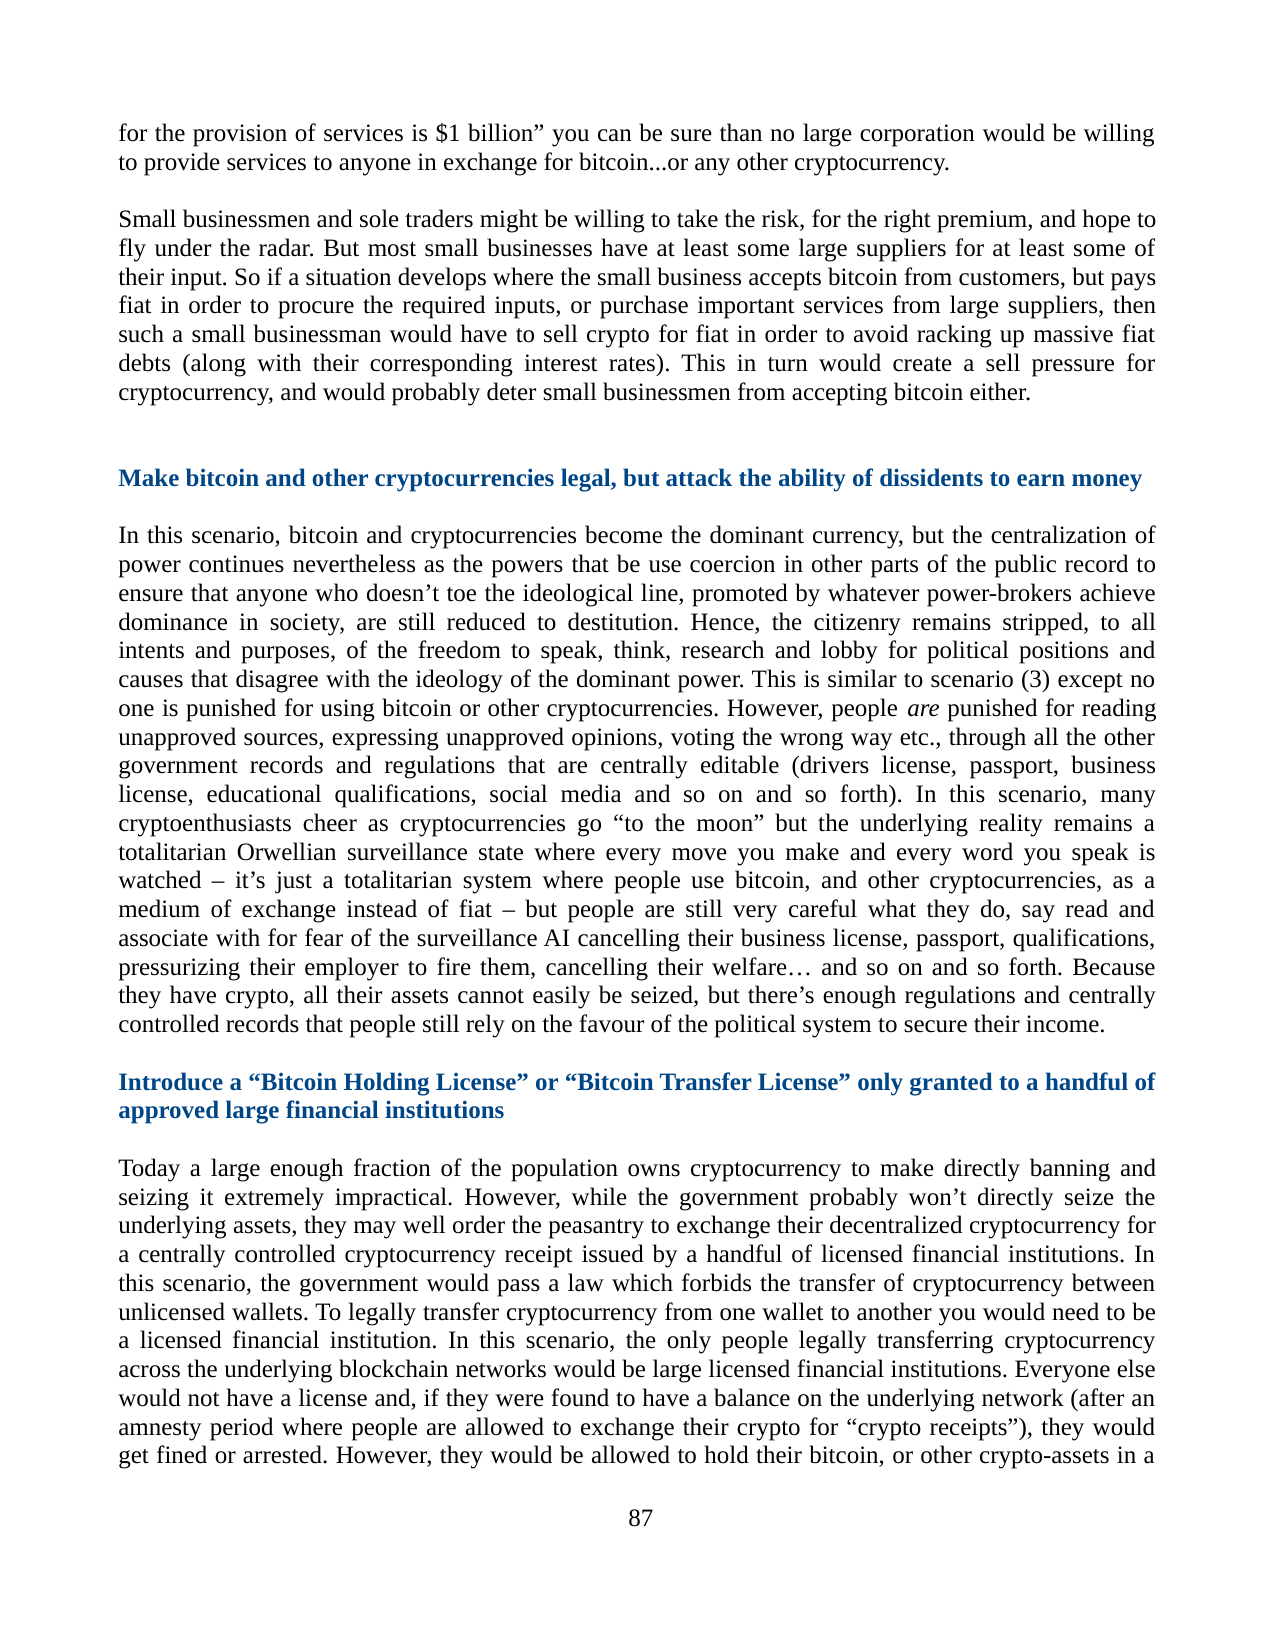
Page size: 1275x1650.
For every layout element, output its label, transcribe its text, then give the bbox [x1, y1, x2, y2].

text Today a large enough fraction of the population owns cryptocurrency to make directly banning and seizing it extremely impractical. However, while the government probably won’t directly seize the underlying assets, they may well order the peasantry to exchange their decentralized cryptocurrency for a centrally controlled cryptocurrency receipt issued by a handful of licensed financial institutions. In this scenario, the government would pass a law which forbids the transfer of cryptocurrency between unlicensed wallets. To legally transfer cryptocurrency from one wallet to another you would need to be a licensed financial institution. In this scenario, the only people legally transferring cryptocurrency across the underlying blockchain networks would be large licensed financial institutions. Everyone else would not have a license and, if they were found to have a balance on the underlying network (after an amnesty period where people are allowed to exchange their crypto for “crypto receipts”), they would get fined or arrested. However, they would be allowed to hold their bitcoin, or other crypto-assets in a [118, 1153, 1157, 1469]
text Small businessmen and sole traders might be willing to take the risk, for the right premium, and hope to fly under the radar. But most small businesses have at least some large suppliers for at least some of their input. So if a situation develops where the small business accepts bitcoin from customers, but pays fiat in order to procure the required inputs, or purchase important services from large suppliers, then such a small businessman would have to sell crypto for fiat in order to avoid racking up massive fiat debts (along with their corresponding interest rates). This in turn would create a sell pressure for cryptocurrency, and would probably deter small businessmen from accepting bitcoin either. [118, 204, 1157, 406]
text for the provision of services is $1 billion” you can be sure than no large corporation would be willing to provide services to anyone in exchange for bitcoin...or any other cryptocurrency. [118, 118, 1157, 176]
text Introduce a “Bitcoin Holding License” or “Bitcoin Transfer License” only granted to a handful of approved large financial institutions [118, 1067, 1157, 1124]
text Make bitcoin and other cryptocurrencies legal, but attack the ability of dissidents to earn money [118, 463, 1157, 492]
text In this scenario, bitcoin and cryptocurrencies become the dominant currency, but the centralization of power continues nevertheless as the powers that be use coercion in other parts of the public record to ensure that anyone who doesn’t toe the ideological line, promoted by whatever power-brokers achieve dominance in society, are still reduced to destitution. Hence, the citizenry remains stripped, to all intents and purposes, of the freedom to speak, think, research and lobby for political positions and causes that disagree with the ideology of the dominant power. This is similar to scenario (3) except no one is punished for using bitcoin or other cryptocurrencies. However, people are punished for reading unapproved sources, expressing unapproved opinions, voting the wrong way etc., through all the other government records and regulations that are centrally editable (drivers license, passport, business license, educational qualifications, social media and so on and so forth). In this scenario, many cryptoenthusiasts cheer as cryptocurrencies go “to the moon” but the underlying reality remains a totalitarian Orwellian surveillance state where every move you make and every word you speak is watched – it’s just a totalitarian system where people use bitcoin, and other cryptocurrencies, as a medium of exchange instead of fiat – but people are still very careful what they do, say read and associate with for fear of the surveillance AI cancelling their business license, passport, qualifications, pressurizing their employer to fire them, cancelling their welfare… and so on and so forth. Because they have crypto, all their assets cannot easily be seized, but there’s enough regulations and centrally controlled records that people still rely on the favour of the political system to secure their income. [118, 521, 1157, 1038]
